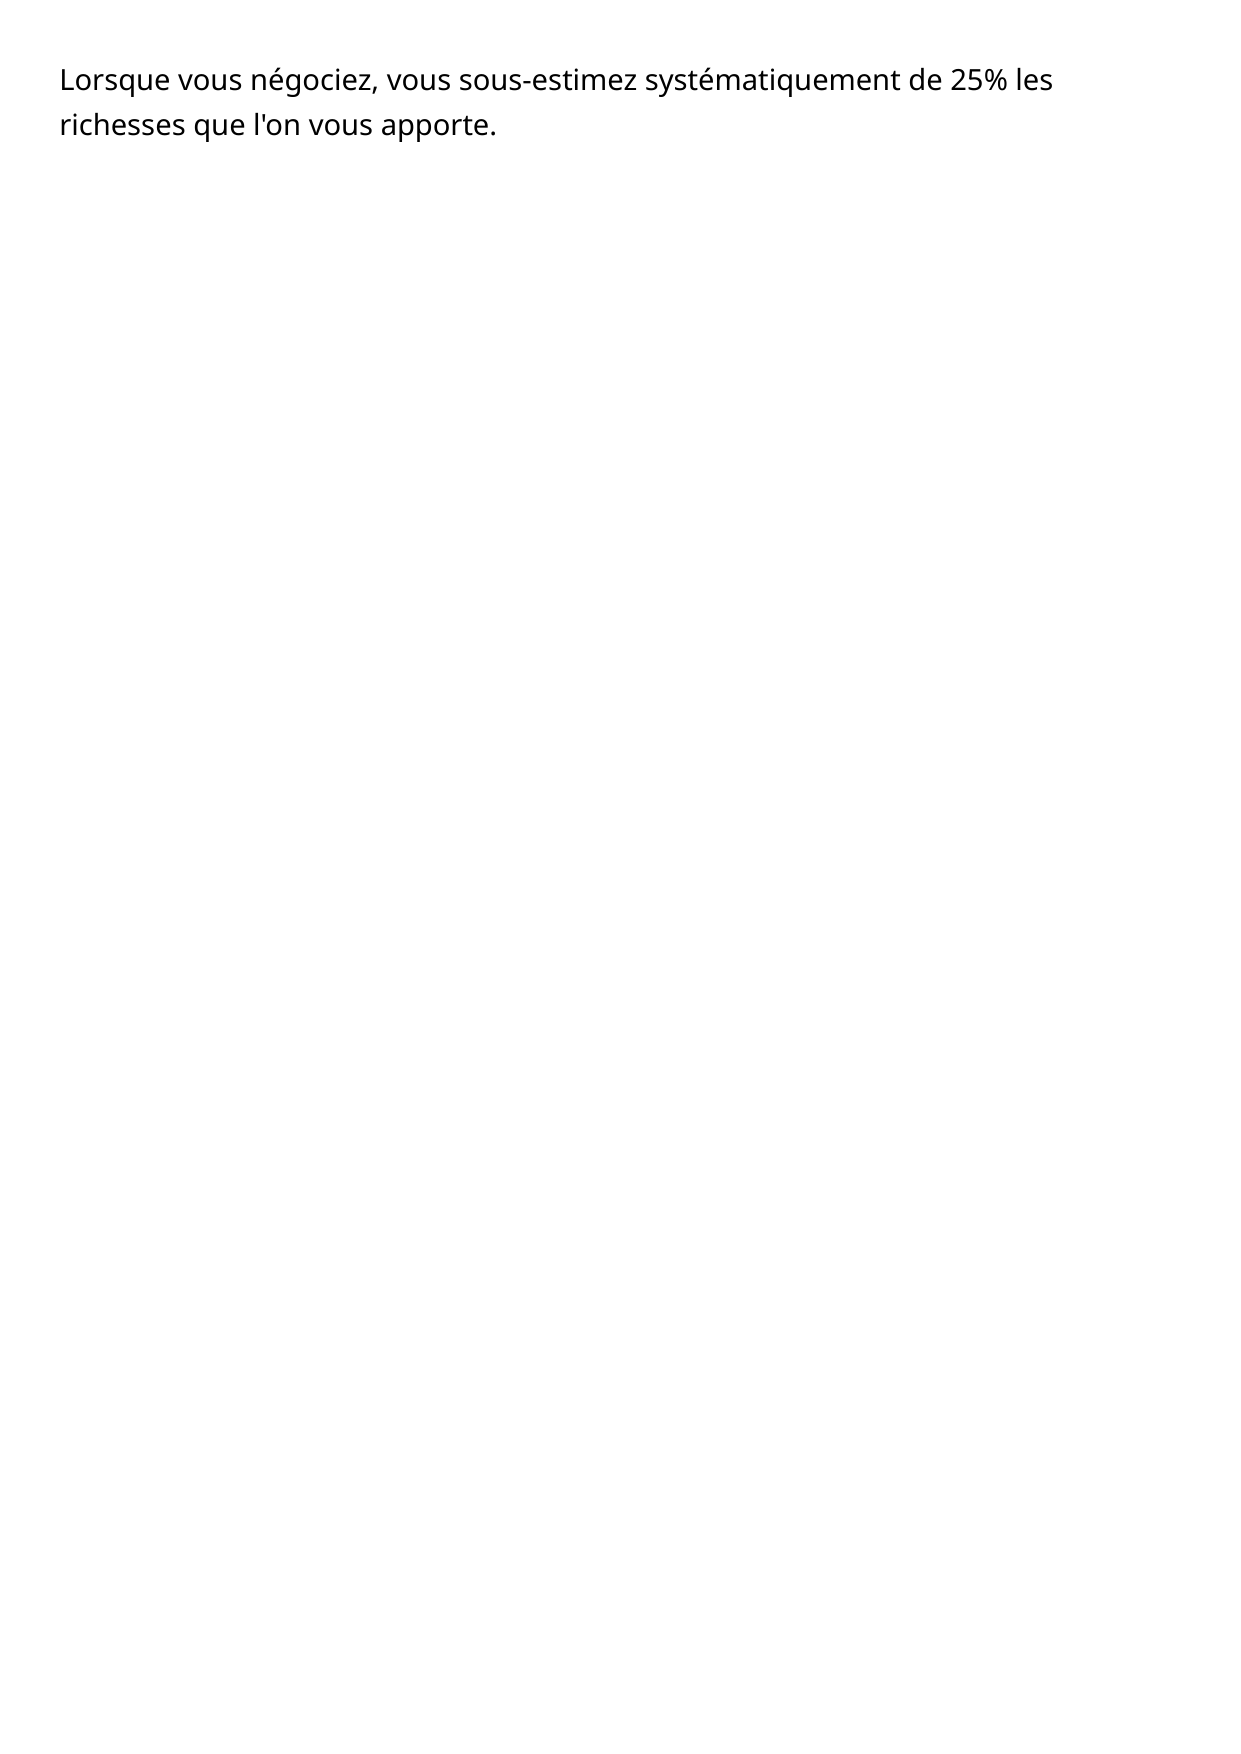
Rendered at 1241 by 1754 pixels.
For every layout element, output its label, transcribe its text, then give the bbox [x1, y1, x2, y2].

text Lorsque vous négociez, vous sous-estimez systématiquement de 25% les richesses que l'on vous apporte. [59, 59, 1181, 144]
